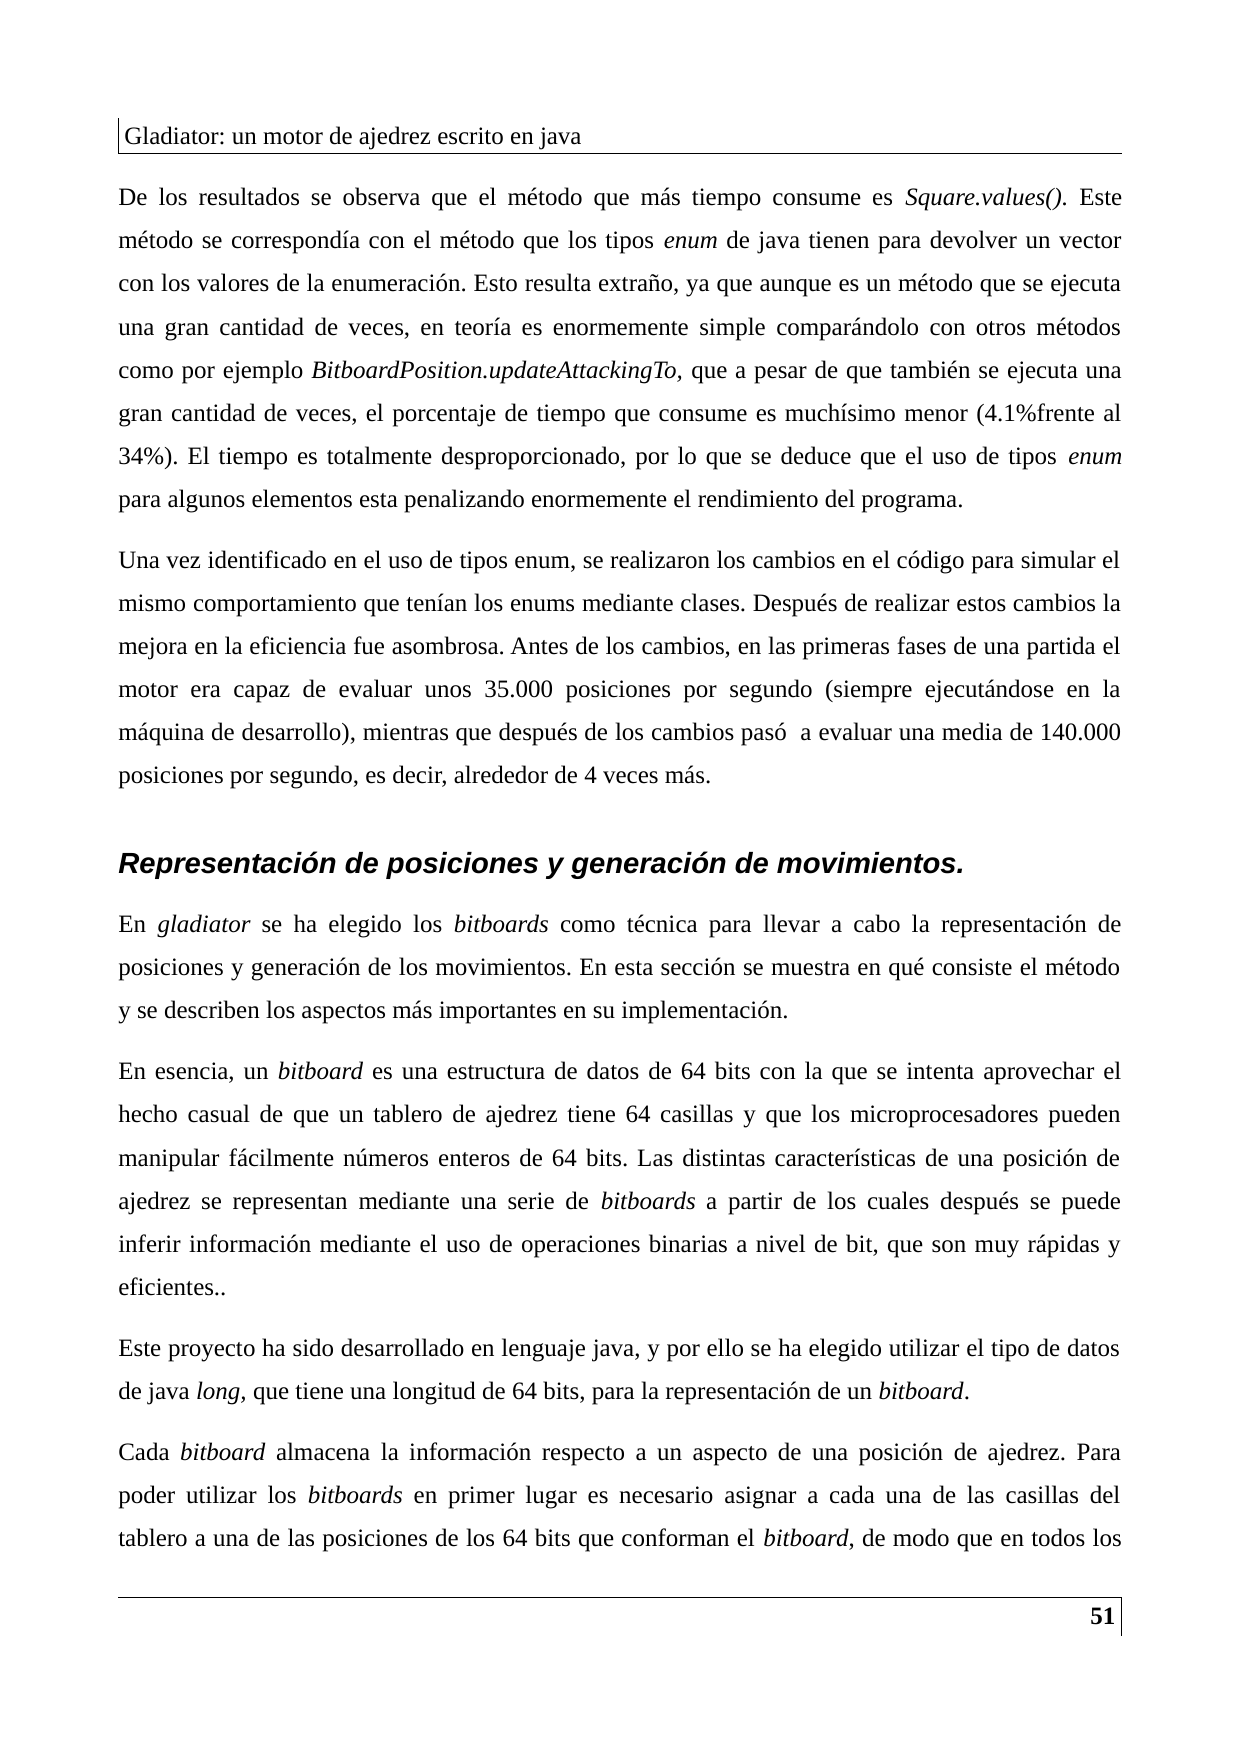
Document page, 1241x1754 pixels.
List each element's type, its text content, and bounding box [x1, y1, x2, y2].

subtitle Representación de posiciones y generación de movimientos. [118, 846, 1122, 880]
text Este proyecto ha sido desarrollado en lenguaje java, y por ello se ha elegido utilizar el tipo de datos de java long, que tiene una longitud de 64 bits, para la representación de un bitboard. [118, 1333, 1122, 1405]
text Una vez identificado en el uso de tipos enum, se realizaron los cambios en el código para simular el mismo comportamiento que tenían los enums mediante clases. Después de realizar estos cambios la mejora en la eficiencia fue asombrosa. Antes de los cambios, en las primeras fases de una partida el motor era capaz de evaluar unos 35.000 posiciones por segundo (siempre ejecutándose en la máquina de desarrollo), mientras que después de los cambios pasó a evaluar una media de 140.000 posiciones por segundo, es decir, alrededor de 4 veces más. [118, 545, 1122, 789]
text En esencia, un bitboard es una estructura de datos de 64 bits con la que se intenta aprovechar el hecho casual de que un tablero de ajedrez tiene 64 casillas y que los microprocesadores pueden manipular fácilmente números enteros de 64 bits. Las distintas características de una posición de ajedrez se representan mediante una serie de bitboards a partir de los cuales después se puede inferir información mediante el uso de operaciones binarias a nivel de bit, que son muy rápidas y eficientes.. [118, 1056, 1122, 1301]
text Cada bitboard almacena la información respecto a un aspecto de una posición de ajedrez. Para poder utilizar los bitboards en primer lugar es necesario asignar a cada una de las casillas del tablero a una de las posiciones de los 64 bits que conforman el bitboard, de modo que en todos los [118, 1437, 1122, 1552]
text En gladiator se ha elegido los bitboards como técnica para llevar a cabo la representación de posiciones y generación de los movimientos. En esta sección se muestra en qué consiste el método y se describen los aspectos más importantes en su implementación. [118, 909, 1122, 1024]
text De los resultados se observa que el método que más tiempo consume es Square.values(). Este método se correspondía con el método que los tipos enum de java tienen para devolver un vector con los valores de la enumeración. Esto resulta extraño, ya que aunque es un método que se ejecuta una gran cantidad de veces, en teoría es enormemente simple comparándolo con otros métodos como por ejemplo BitboardPosition.updateAttackingTo, que a pesar de que también se ejecuta una gran cantidad de veces, el porcentaje de tiempo que consume es muchísimo menor (4.1%frente al 34%). El tiempo es totalmente desproporcionado, por lo que se deduce que el uso de tipos enum para algunos elementos esta penalizando enormemente el rendimiento del programa. [118, 182, 1122, 513]
